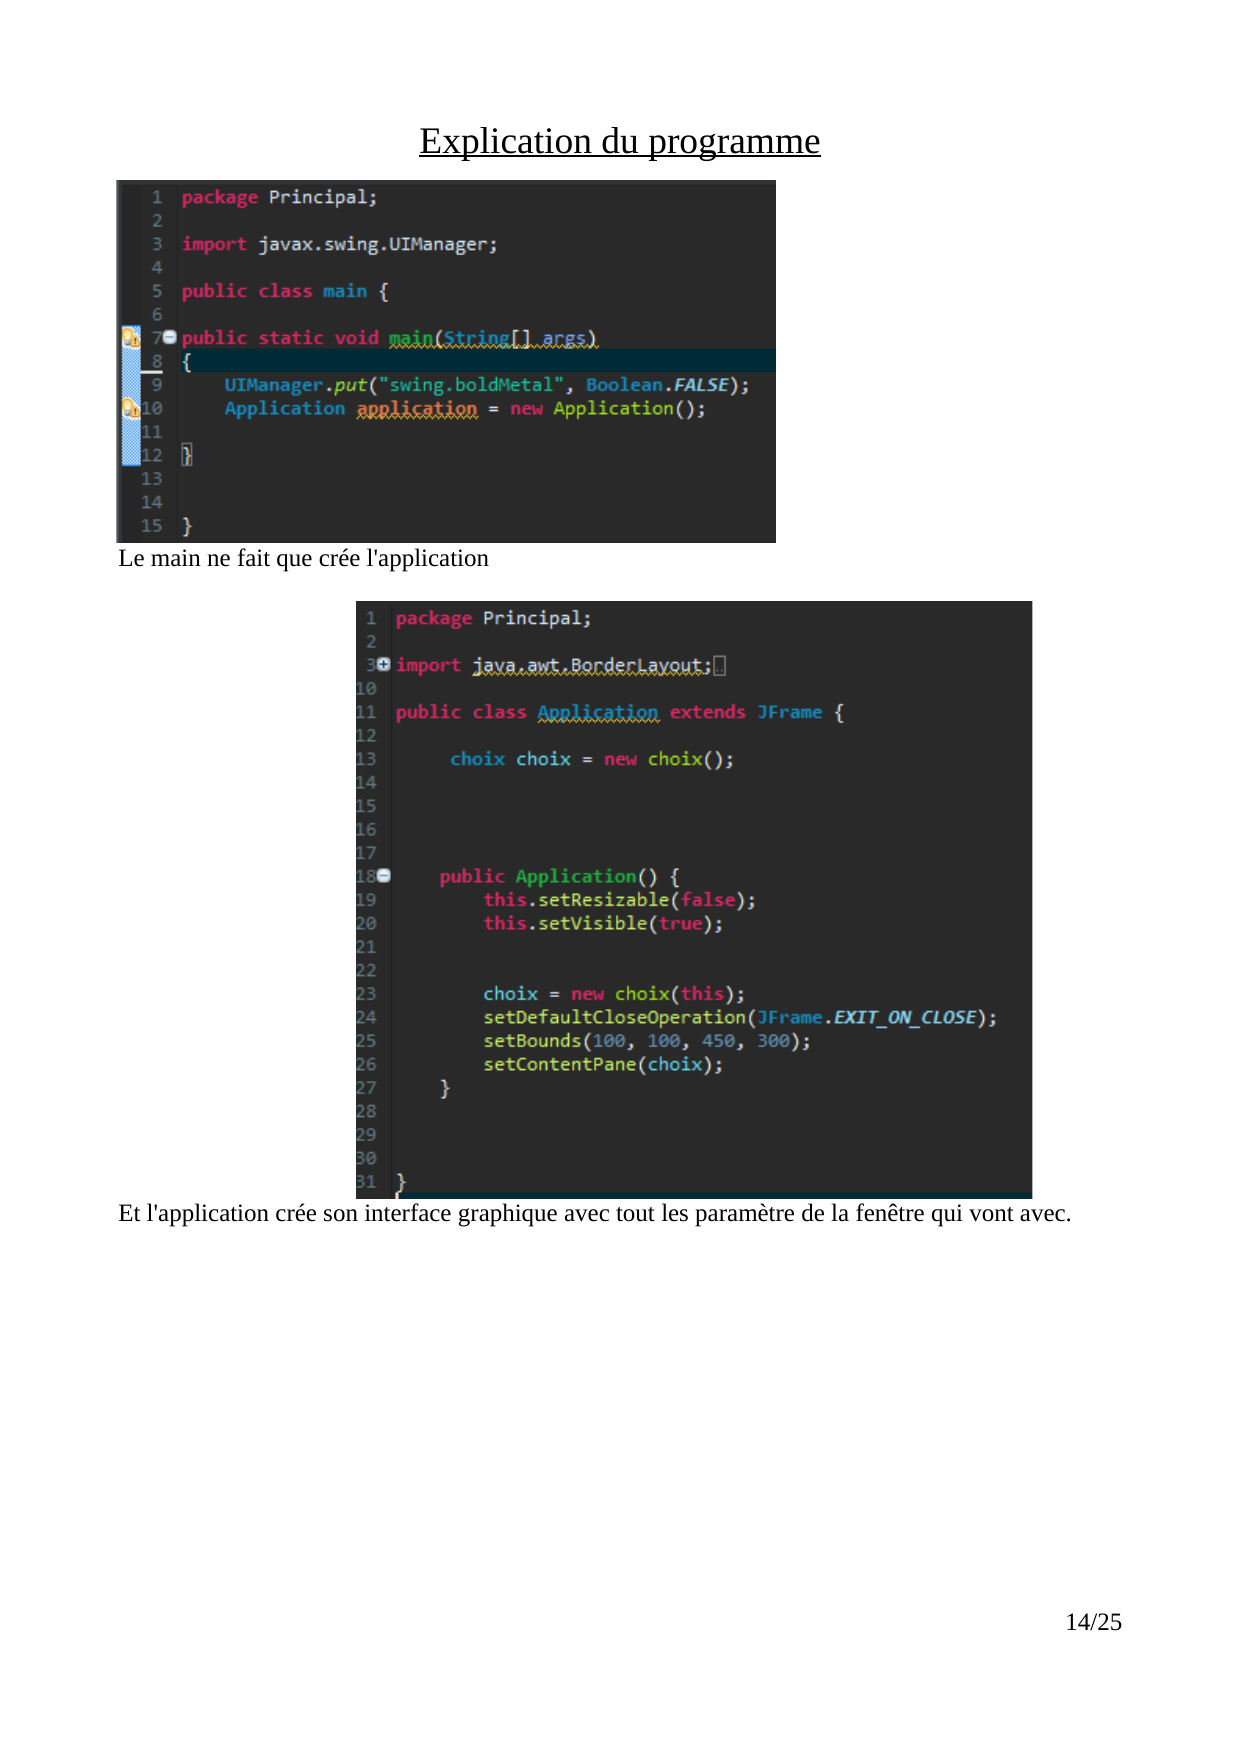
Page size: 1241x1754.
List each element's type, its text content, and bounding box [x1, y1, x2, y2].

text Explication du programme [118, 118, 1122, 161]
picture [116, 180, 776, 543]
picture [356, 601, 1033, 1199]
text Le main ne fait que crée l'application [118, 161, 1122, 571]
text Et l'application crée son interface graphique avec tout les paramètre de la fenêtre qui vont avec. [118, 600, 1122, 1227]
